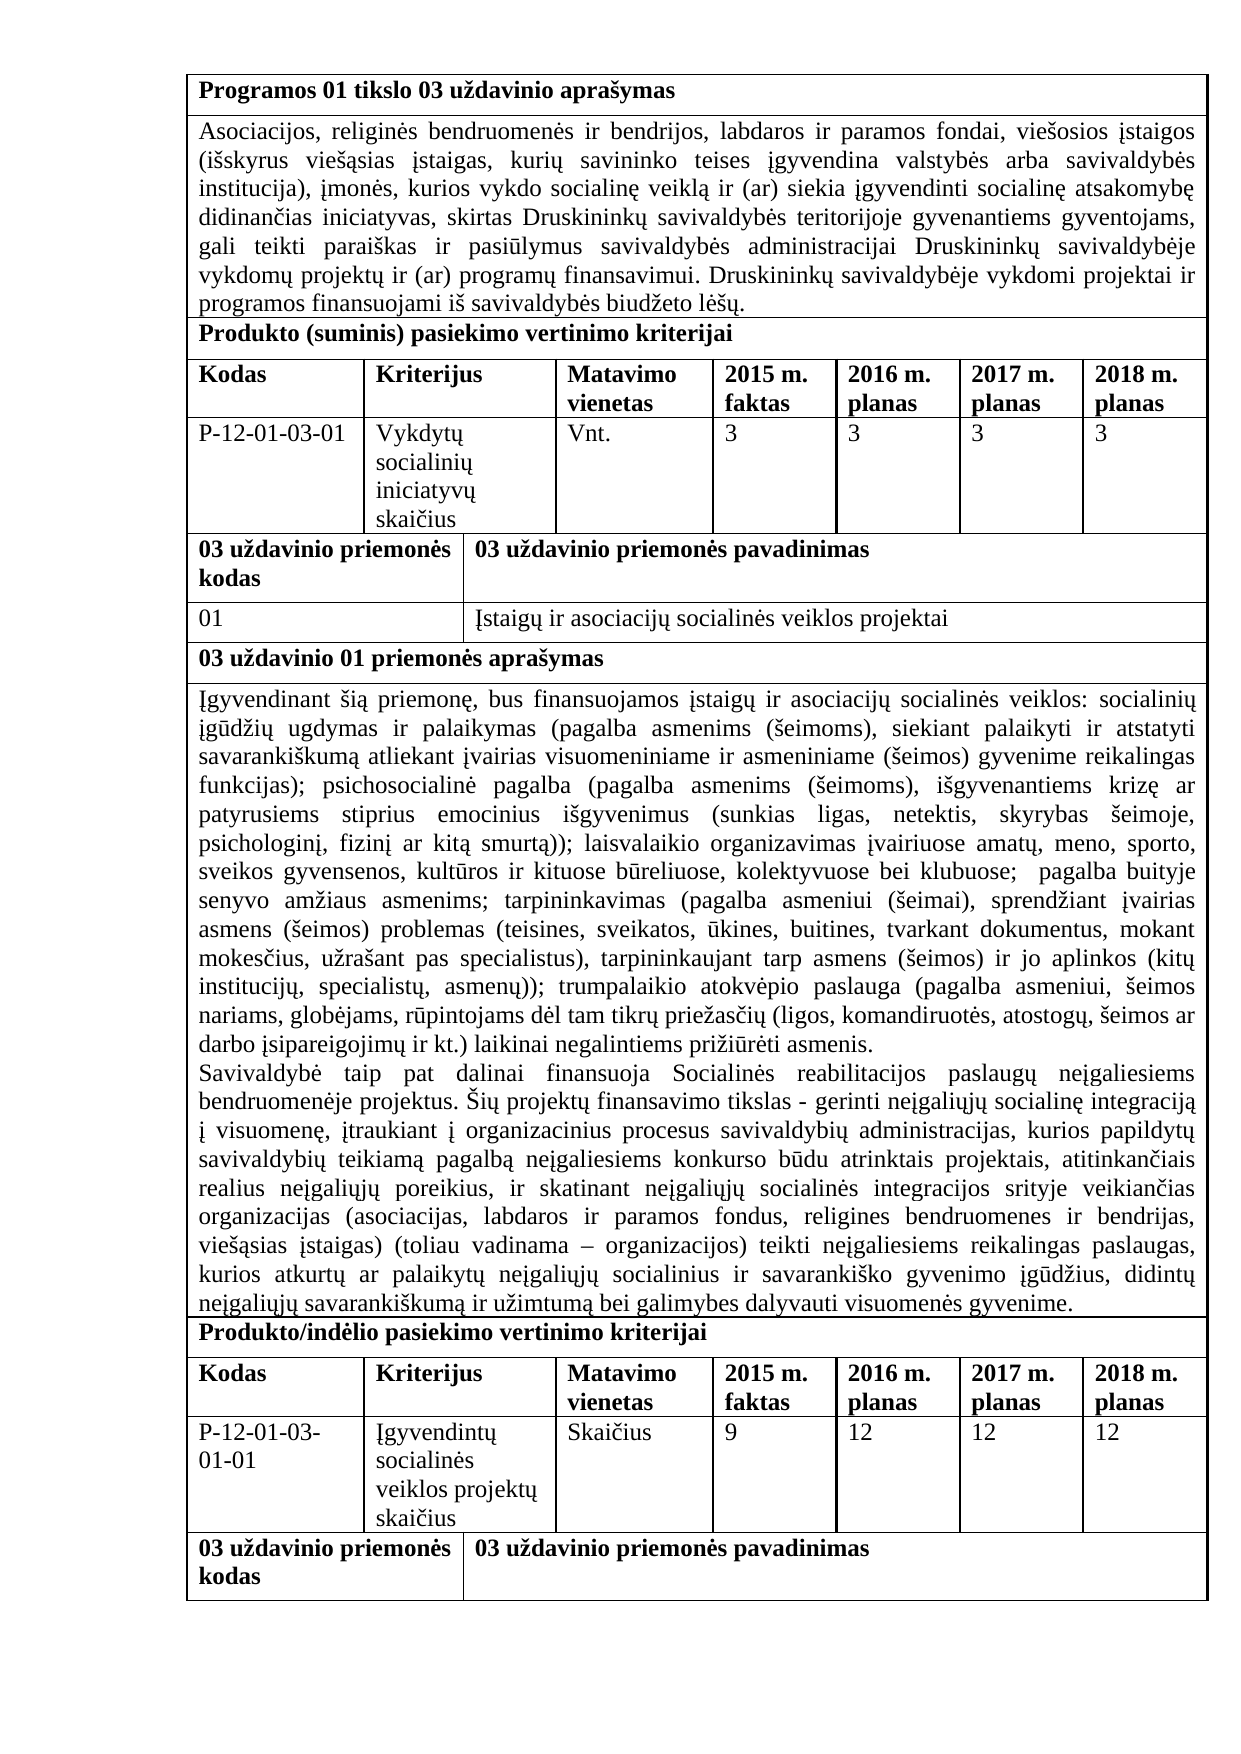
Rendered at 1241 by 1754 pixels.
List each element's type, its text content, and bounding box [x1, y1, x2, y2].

table_cell Kodas [188, 360, 363, 417]
table_cell Kodas [188, 1358, 363, 1416]
table_cell 03 uždavinio priemonės pavadinimas [464, 534, 1206, 602]
table_cell 2018 m. planas [1084, 360, 1206, 417]
table_cell Produkto (suminis) pasiekimo vertinimo kriterijai [188, 318, 1206, 358]
table_cell 2018 m. planas [1084, 1358, 1206, 1416]
table_cell Produkto/indėlio pasiekimo vertinimo kriterijai [188, 1318, 1206, 1357]
table_cell 2017 m. planas [961, 360, 1082, 417]
table_cell Matavimo vienetas [557, 1358, 712, 1416]
table_cell Kriterijus [365, 1358, 555, 1416]
table_cell 12 [1084, 1417, 1206, 1532]
table_cell 03 uždavinio priemonės kodas [188, 1533, 463, 1600]
table_cell Vykdytų socialinių iniciatyvų skaičius [365, 418, 555, 533]
table_cell P-12-01-03-01-01 [188, 1417, 363, 1532]
table_cell 12 [961, 1417, 1082, 1532]
table_cell P-12-01-03-01 [188, 418, 363, 533]
table_cell 3 [961, 418, 1082, 533]
table_cell 3 [1084, 418, 1206, 533]
table_cell Matavimo vienetas [557, 360, 712, 417]
table_cell Kriterijus [365, 360, 555, 417]
table_cell 03 uždavinio priemonės kodas [188, 534, 463, 602]
table_cell Įgyvendintų socialinės veiklos projektų skaičius [365, 1417, 555, 1532]
table_cell Programos 01 tikslo 03 uždavinio aprašymas [188, 75, 1206, 115]
table_cell Asociacijos, religinės bendruomenės ir bendrijos, labdaros ir paramos fondai, viešosios įstaigos (išskyrus viešąsias įstaigas, kurių savininko teises įgyvendina valstybės arba savivaldybės institucija), įmonės, kurios vykdo socialinę veiklą ir (ar) siekia įgyvendinti socialinę atsakomybę didinančias iniciatyvas, skirtas Druskininkų savivaldybės teritorijoje gyvenantiems gyventojams, gali teikti paraiškas ir pasiūlymus savivaldybės administracijai Druskininkų savivaldybėje vykdomų projektų ir (ar) programų finansavimui. Druskininkų savivaldybėje vykdomi projektai ir programos finansuojami iš savivaldybės biudžeto lėšų. [188, 116, 1206, 317]
table_cell 3 [838, 418, 959, 533]
table_cell 03 uždavinio 01 priemonės aprašymas [188, 643, 1206, 683]
table_cell 2016 m. planas [838, 360, 959, 417]
table_cell Vnt. [557, 418, 712, 533]
table_cell 01 [188, 603, 463, 642]
table_cell 12 [838, 1417, 959, 1532]
table_cell 2015 m. faktas [714, 360, 835, 417]
table_cell 2016 m. planas [838, 1358, 959, 1416]
table_cell 9 [714, 1417, 835, 1532]
table_cell 2017 m. planas [961, 1358, 1082, 1416]
table_cell Įgyvendinant šią priemonę, bus finansuojamos įstaigų ir asociacijų socialinės veiklos: socialinių įgūdžių ugdymas ir palaikymas (pagalba asmenims (šeimoms), siekiant palaikyti ir atstatyti savarankiškumą atliekant įvairias visuomeniniame ir asmeniniame (šeimos) gyvenime reikalingas funkcijas); psichosocialinė pagalba (pagalba asmenims (šeimoms), išgyvenantiems krizę ar patyrusiems stiprius emocinius išgyvenimus (sunkias ligas, netektis, skyrybas šeimoje, psichologinį, fizinį ar kitą smurtą)); laisvalaikio organizavimas įvairiuose amatų, meno, sporto, sveikos gyvensenos, kultūros ir kituose būreliuose, kolektyvuose bei klubuose; pagalba buityje senyvo amžiaus asmenims; tarpininkavimas (pagalba asmeniui (šeimai), sprendžiant įvairias asmens (šeimos) problemas (teisines, sveikatos, ūkines, buitines, tvarkant dokumentus, mokant mokesčius, užrašant pas specialistus), tarpininkaujant tarp asmens (šeimos) ir jo aplinkos (kitų institucijų, specialistų, asmenų)); trumpalaikio atokvėpio paslauga (pagalba asmeniui, šeimos nariams, globėjams, rūpintojams dėl tam tikrų priežasčių (ligos, komandiruotės, atostogų, šeimos ar darbo įsipareigojimų ir kt.) laikinai negalintiems prižiūrėti asmenis. Savivaldybė taip pat dalinai finansuoja Socialinės reabilitacijos paslaugų neįgaliesiems bendruomenėje projektus. Šių projektų finansavimo tikslas - gerinti neįgaliųjų socialinę integraciją į visuomenę, įtraukiant į organizacinius procesus savivaldybių administracijas, kurios papildytų savivaldybių teikiamą pagalbą neįgaliesiems konkurso būdu atrinktais projektais, atitinkančiais realius neįgaliųjų poreikius, ir skatinant neįgaliųjų socialinės integracijos srityje veikiančias organizacijas (asociacijas, labdaros ir paramos fondus, religines bendruomenes ir bendrijas, viešąsias įstaigas) (toliau vadinama – organizacijos) teikti neįgaliesiems reikalingas paslaugas, kurios atkurtų ar palaikytų neįgaliųjų socialinius ir savarankiško gyvenimo įgūdžius, didintų neįgaliųjų savarankiškumą ir užimtumą bei galimybes dalyvauti visuomenės gyvenime. [188, 684, 1206, 1316]
table_cell 3 [714, 418, 835, 533]
table_cell 2015 m. faktas [714, 1358, 835, 1416]
table_cell 03 uždavinio priemonės pavadinimas [464, 1533, 1206, 1600]
table_cell Įstaigų ir asociacijų socialinės veiklos projektai [464, 603, 1206, 642]
table_cell Skaičius [557, 1417, 712, 1532]
